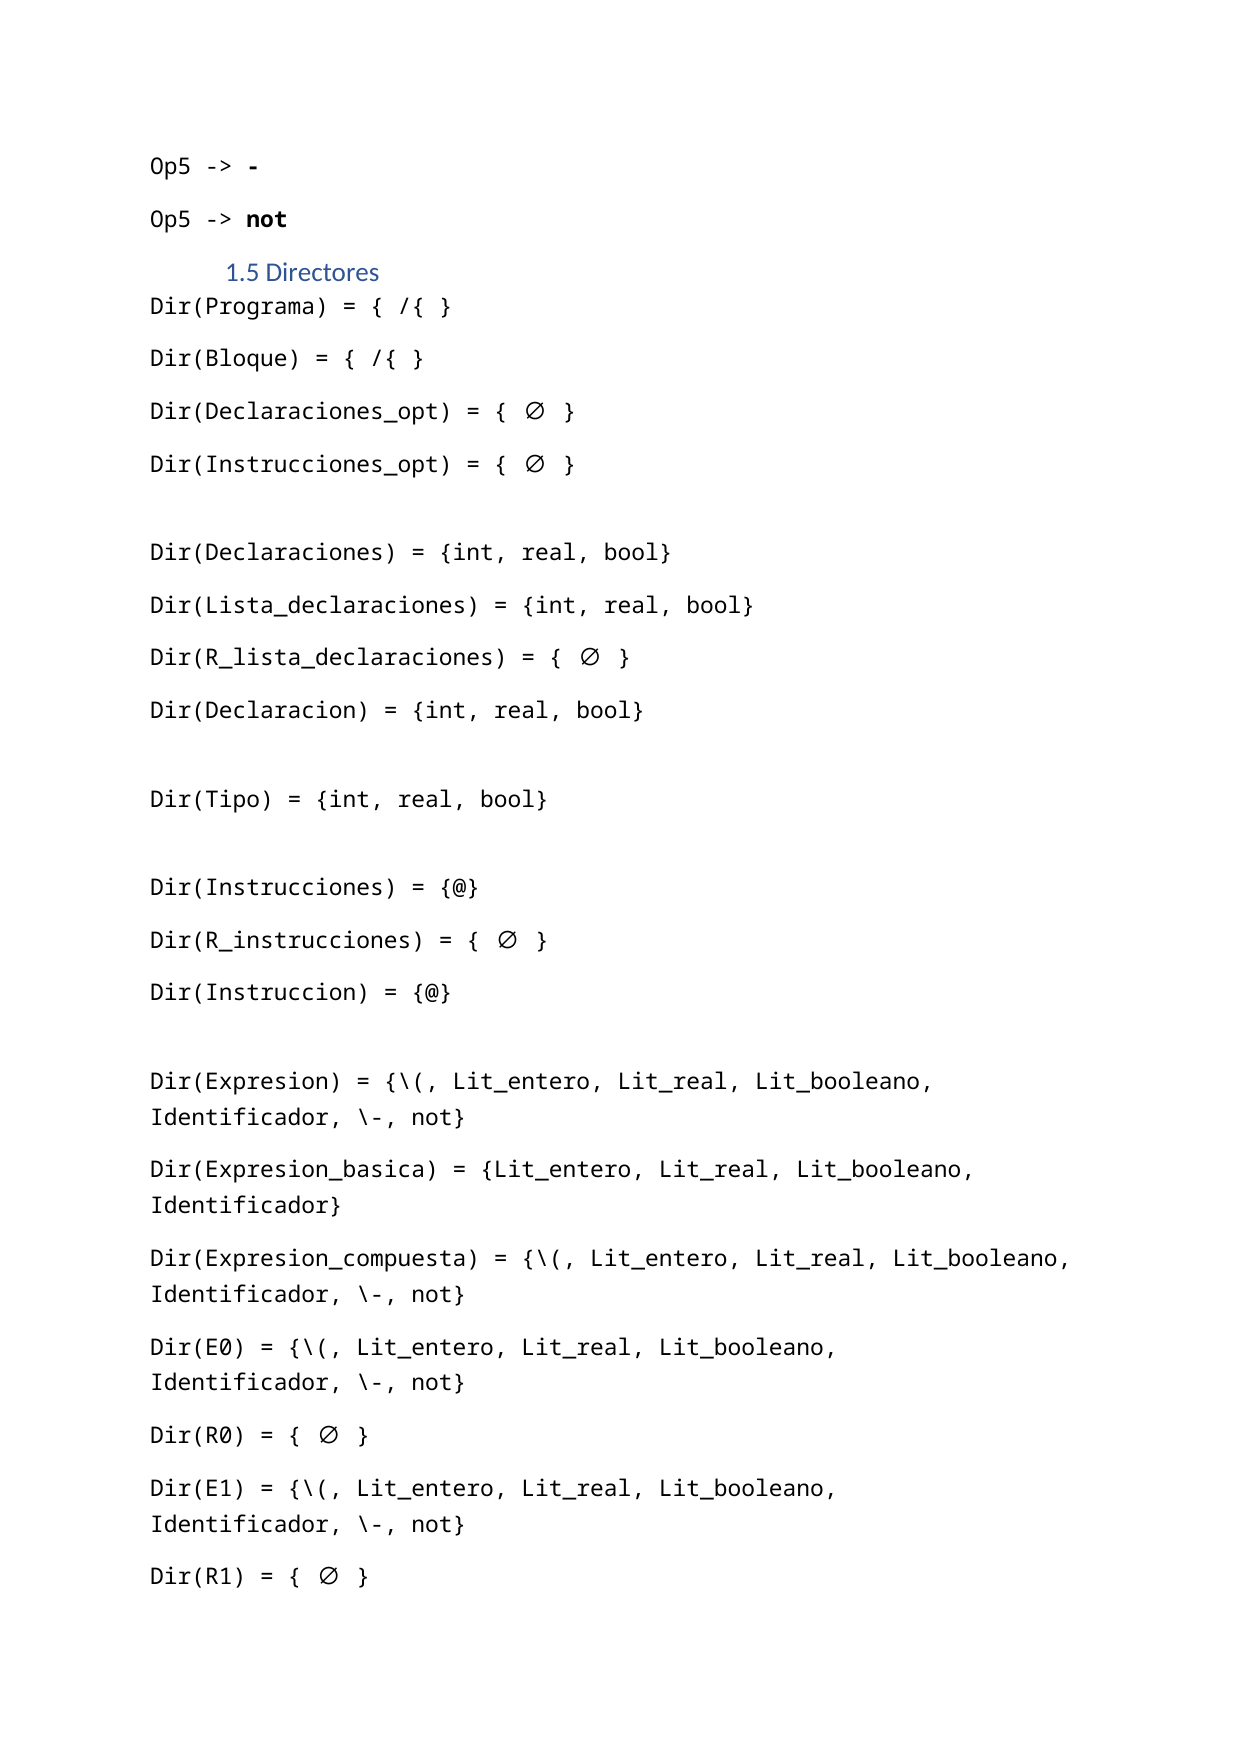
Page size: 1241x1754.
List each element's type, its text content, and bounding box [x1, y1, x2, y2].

text Dir(Programa) = { /{ } [150, 290, 1090, 321]
text Dir(Instrucciones) = {@} [150, 871, 1090, 902]
text Op5 -> - [150, 150, 1090, 181]
text Dir(Expresion_compuesta) = {\(, Lit_entero, Lit_real, Lit_booleano, Identificador, \-, not} [150, 1242, 1090, 1309]
text Dir(Bloque) = { /{ } [150, 342, 1090, 374]
text Dir(Declaraciones) = {int, real, bool} [150, 536, 1090, 567]
text Dir(R1) = { ∅ } [150, 1560, 1090, 1591]
text Dir(Tipo) = {int, real, bool} [150, 782, 1090, 814]
text Dir(E1) = {\(, Lit_entero, Lit_real, Lit_booleano, Identificador, \-, not} [150, 1472, 1090, 1539]
text Dir(Declaracion) = {int, real, bool} [150, 694, 1090, 725]
text Dir(Declaraciones_opt) = { ∅ } [150, 395, 1090, 426]
text Dir(R0) = { ∅ } [150, 1419, 1090, 1450]
text Dir(Instrucciones_opt) = { ∅ } [150, 448, 1090, 479]
text Dir(E0) = {\(, Lit_entero, Lit_real, Lit_booleano, Identificador, \-, not} [150, 1330, 1090, 1398]
text Dir(R_lista_declaraciones) = { ∅ } [150, 641, 1090, 673]
text Dir(Lista_declaraciones) = {int, real, bool} [150, 589, 1090, 620]
text Dir(Instruccion) = {@} [150, 976, 1090, 1007]
text Dir(Expresion_basica) = {Lit_entero, Lit_real, Lit_booleano, Identificador} [150, 1153, 1090, 1221]
text Dir(Expresion) = {\(, Lit_entero, Lit_real, Lit_booleano, Identificador, \-, not} [150, 1065, 1090, 1132]
text Op5 -> not [150, 203, 1090, 234]
text Dir(R_instrucciones) = { ∅ } [150, 924, 1090, 955]
list 1.5 Directores [150, 255, 1090, 288]
